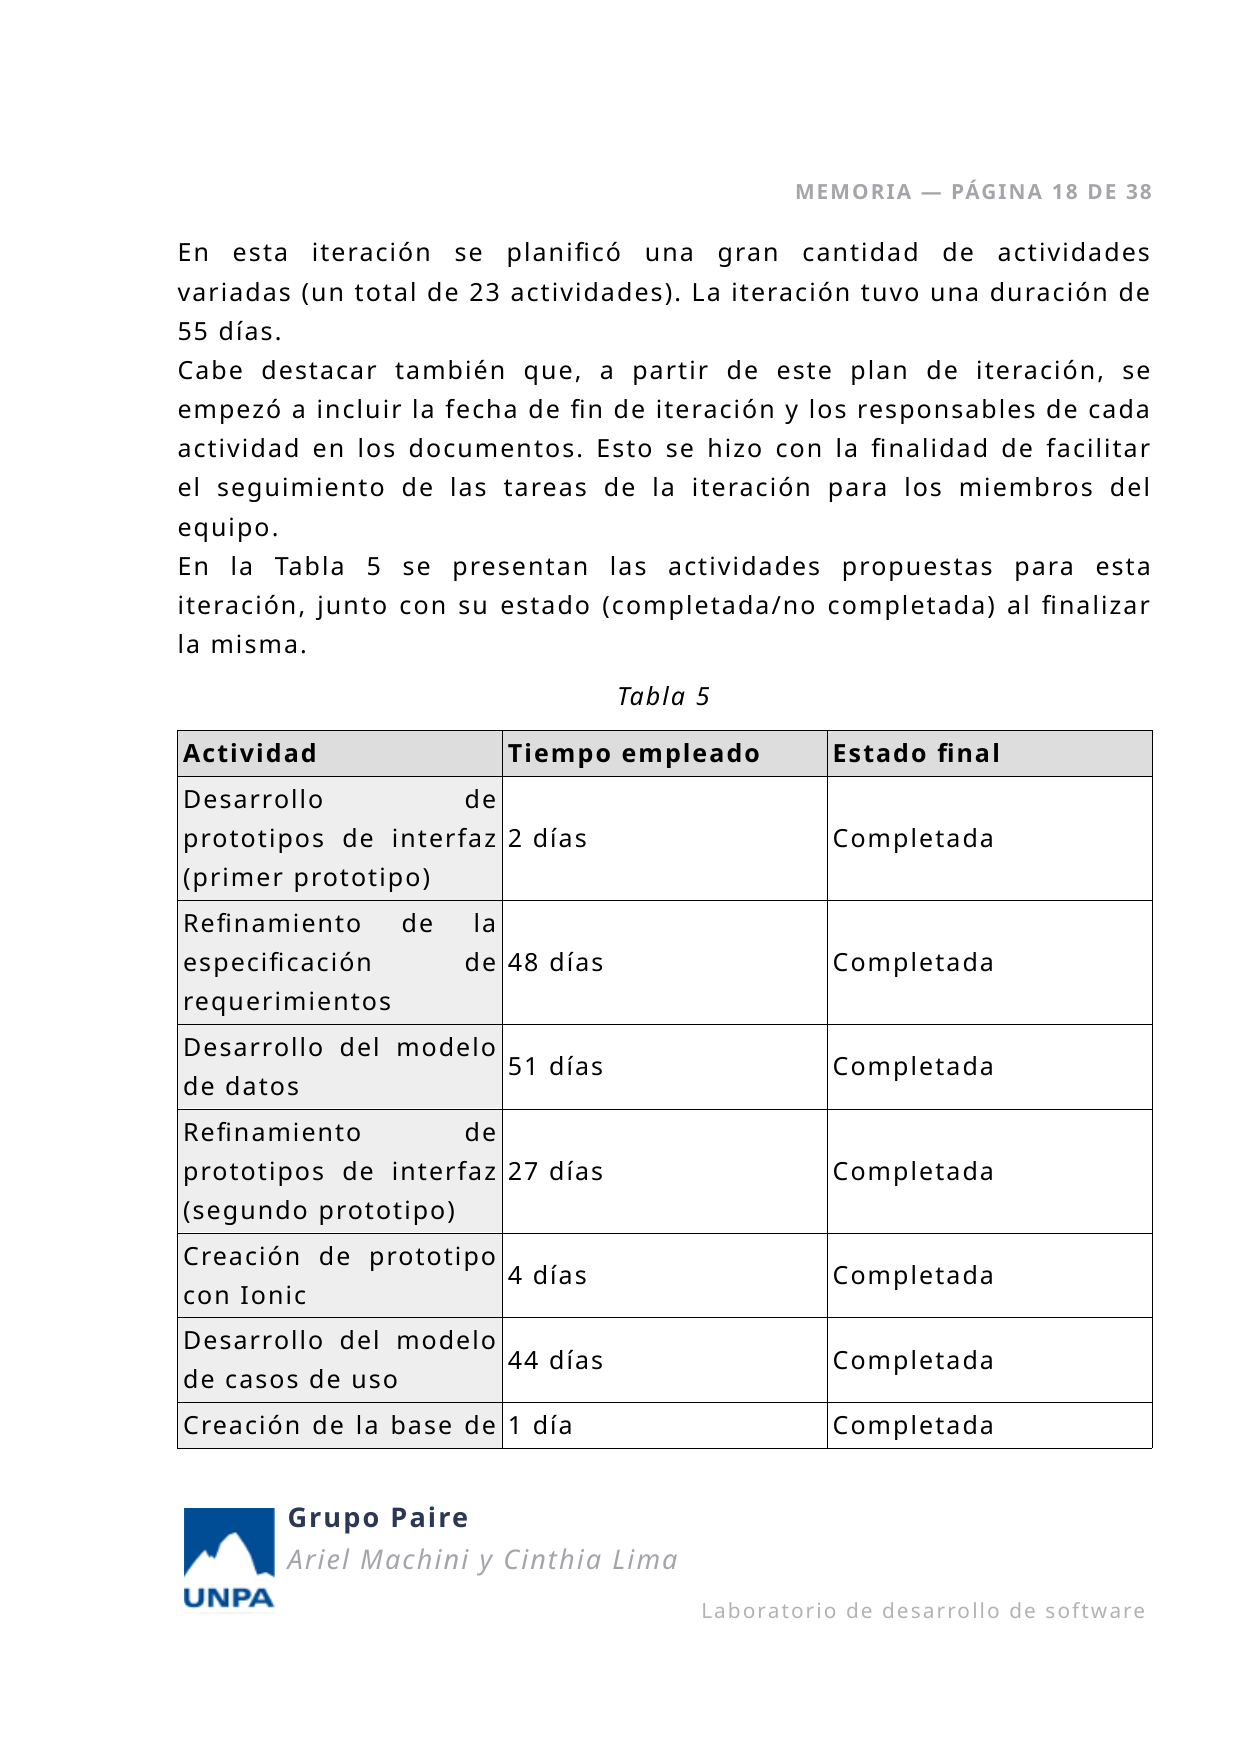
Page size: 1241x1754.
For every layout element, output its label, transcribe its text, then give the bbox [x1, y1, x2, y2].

table_cell Completada [828, 1318, 1152, 1402]
table_cell Completada [828, 1234, 1152, 1317]
table_cell Desarrollo del modelo de datos [178, 1025, 502, 1108]
table_cell Refinamiento de la especificación de requerimientos [178, 901, 502, 1024]
table_cell Creación de prototipo con Ionic [178, 1234, 502, 1317]
text Cabe destacar también que, a partir de este plan de iteración, se empezó a incluir la fecha de fin de iteración y los responsables de cada actividad en los documentos. Esto se hizo con la finalidad de facilitar el seguimiento de las tareas de la iteración para los miembros del equipo. [177, 353, 1152, 543]
table_cell Desarrollo del modelo de casos de uso [178, 1318, 502, 1402]
table_cell 48 días [503, 901, 827, 1024]
picture [184, 1508, 275, 1614]
text En la Tabla 5 se presentan las actividades propuestas para esta iteración, junto con su estado (completada/no completada) al finalizar la misma. [177, 548, 1152, 661]
table_cell 27 días [503, 1110, 827, 1232]
table_header Tiempo empleado [503, 731, 827, 776]
table_cell 44 días [503, 1318, 827, 1402]
table_cell Desarrollo de prototipos de interfaz (primer prototipo) [178, 777, 502, 900]
text En esta iteración se planificó una gran cantidad de actividades variadas (un total de 23 actividades). La iteración tuvo una duración de 55 días. [177, 235, 1152, 347]
table_cell 2 días [503, 777, 827, 900]
table_header Actividad [178, 731, 502, 776]
table_cell 4 días [503, 1234, 827, 1317]
table_cell Completada [828, 1403, 1152, 1448]
table_cell Completada [828, 1025, 1152, 1108]
table_header Estado final [828, 731, 1152, 776]
table_cell 51 días [503, 1025, 827, 1108]
table_cell Creación de la base de [178, 1403, 502, 1448]
text Tabla 5 [177, 678, 1152, 712]
table_cell Completada [828, 1110, 1152, 1232]
table_cell Refinamiento de prototipos de interfaz (segundo prototipo) [178, 1110, 502, 1232]
table_cell Completada [828, 901, 1152, 1024]
table_cell Completada [828, 777, 1152, 900]
table_cell 1 día [503, 1403, 827, 1448]
